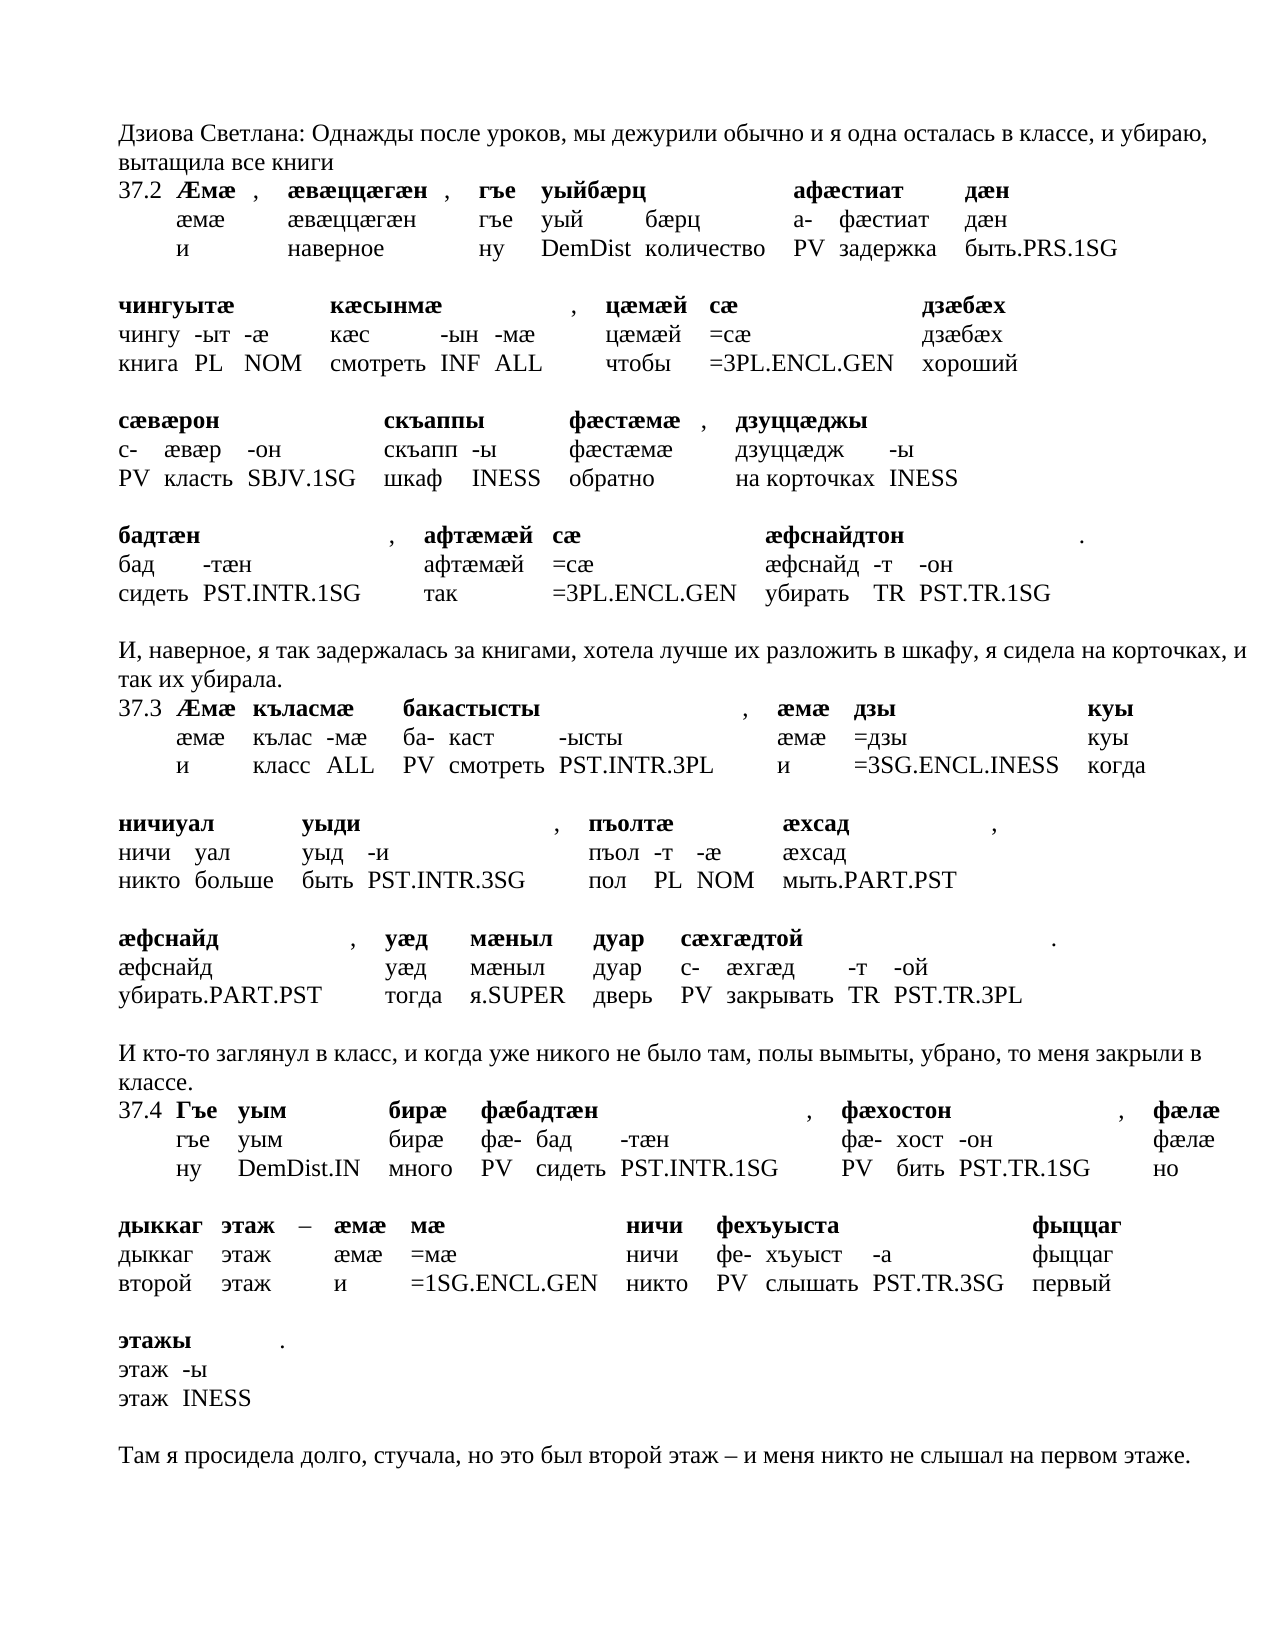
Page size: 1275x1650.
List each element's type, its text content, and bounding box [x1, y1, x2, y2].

text -т [873, 549, 905, 578]
text -æ [696, 837, 755, 866]
text PV [481, 1153, 522, 1182]
text INF [440, 348, 481, 377]
text -и [367, 837, 526, 866]
text хост [896, 1124, 945, 1153]
text когда [1087, 751, 1146, 779]
text афтæмæй [423, 549, 524, 578]
text -он [958, 1124, 1091, 1153]
text ба- [403, 722, 435, 751]
text PV [841, 1153, 882, 1182]
text Æмæ [176, 176, 239, 204]
text класть [164, 463, 233, 492]
text =3PL.ENCL.GEN [552, 578, 737, 607]
text чтобы [605, 348, 681, 377]
text так [423, 578, 524, 607]
text фæстиат [839, 204, 937, 233]
text этаж [221, 1211, 285, 1239]
text PV [118, 463, 150, 492]
text æхгæд [726, 952, 834, 981]
text , [701, 406, 722, 434]
text этаж [118, 1383, 168, 1412]
text я.SUPER [470, 981, 566, 1009]
text фæхостон [841, 1096, 1104, 1124]
text æмæ [333, 1239, 383, 1268]
text И кто-то заглянул в класс, и когда уже никого не было там, полы вымыты, убрано, то меня закрыли в классе. [118, 1038, 1249, 1096]
text хороший [922, 348, 1018, 377]
text INESS [472, 463, 541, 492]
text убирать [765, 578, 859, 607]
text , [571, 291, 592, 319]
text уым [238, 1124, 361, 1153]
text на корточках [735, 463, 875, 492]
text бад [536, 1124, 606, 1153]
text æхсад [782, 808, 977, 837]
text уыди [302, 808, 540, 837]
text фехъуыста [716, 1211, 1018, 1239]
text дверь [593, 981, 653, 1009]
text фыццаг [1032, 1211, 1127, 1239]
text но [1153, 1153, 1215, 1182]
text -мæ [326, 722, 375, 751]
text фæлæ [1153, 1124, 1215, 1153]
text мæныл [470, 923, 579, 952]
text 37.3 [118, 693, 162, 722]
text с- [118, 434, 150, 463]
text -мæ [494, 319, 543, 348]
text кæс [330, 319, 426, 348]
text æвæр [164, 434, 233, 463]
text дæн [964, 176, 1132, 204]
text , [991, 808, 1012, 837]
text быть.PRS.1SG [964, 233, 1118, 262]
text æвæццæгæн [287, 204, 416, 233]
text æвæццæгæн [287, 176, 430, 204]
text PST.INTR.1SG [620, 1153, 779, 1182]
text , [444, 176, 465, 204]
text с- [680, 952, 712, 981]
text -ыт [194, 319, 230, 348]
text -тæн [620, 1124, 779, 1153]
text -ы [889, 434, 958, 463]
text куы [1087, 722, 1146, 751]
text =мæ [410, 1239, 598, 1268]
text PST.INTR.3SG [367, 866, 526, 894]
text Дзиова Светлана: Однажды после уроков, мы дежурили обычно и я одна осталась в классе, и убираю, вытащила все книги [118, 118, 1249, 176]
text PL [653, 866, 683, 894]
text цæмæй [605, 319, 681, 348]
text смотреть [449, 751, 545, 779]
text -т [848, 952, 880, 981]
text ALL [494, 348, 543, 377]
text ничи [626, 1239, 688, 1268]
text дуар [593, 923, 667, 952]
text фæлæ [1153, 1096, 1229, 1124]
text много [388, 1153, 453, 1182]
text ничиуал [118, 808, 288, 837]
text скъаппы [384, 406, 555, 434]
text DemDist [541, 233, 631, 262]
text бакастысты [403, 693, 728, 722]
text цæмæй [605, 291, 695, 319]
text æмæ [777, 722, 826, 751]
text PV [793, 233, 825, 262]
text мыть.PART.PST [782, 866, 963, 894]
text гъе [176, 1124, 210, 1153]
text кълас [253, 722, 312, 751]
text фæстæмæ [569, 434, 673, 463]
text сæвæрон [118, 406, 370, 434]
text Там я просидела долго, стучала, но это был второй этаж – и меня никто не слышал на первом этаже. [118, 1441, 1249, 1469]
text тогда [385, 981, 442, 1009]
text хъуыст [765, 1239, 858, 1268]
text =сæ [709, 319, 894, 348]
text мæ [410, 1211, 612, 1239]
text -ы [182, 1354, 252, 1383]
text , [389, 521, 410, 549]
text слышать [765, 1268, 858, 1297]
text фæбадтæн [481, 1096, 792, 1124]
text бирæ [388, 1096, 467, 1124]
text уæд [385, 923, 456, 952]
text , [553, 808, 574, 837]
text -ы [472, 434, 541, 463]
text =сæ [552, 549, 737, 578]
text шкаф [384, 463, 458, 492]
text больше [194, 866, 274, 894]
text бæрц [645, 204, 766, 233]
text пол [588, 866, 640, 894]
text INESS [182, 1383, 252, 1412]
text чингуытæ [118, 291, 316, 319]
text INESS [889, 463, 958, 492]
text бадтæн [118, 521, 375, 549]
text æмæ [777, 693, 840, 722]
text закрывать [726, 981, 834, 1009]
text -ой [894, 952, 1023, 981]
text 37.2 [118, 176, 162, 204]
text æхсад [782, 837, 963, 866]
text дзæбæх [922, 291, 1032, 319]
text класс [253, 751, 312, 779]
text SBJV.1SG [247, 463, 356, 492]
text DemDist.IN [238, 1153, 361, 1182]
text -ын [440, 319, 481, 348]
text бад [118, 549, 189, 578]
text гъе [479, 176, 527, 204]
text æмæ [333, 1211, 397, 1239]
text убирать.PART.PST [118, 981, 322, 1009]
text , [742, 693, 763, 722]
text дыккаг [118, 1239, 193, 1268]
text =3PL.ENCL.GEN [709, 348, 894, 377]
text фæ- [481, 1124, 522, 1153]
text уыд [302, 837, 353, 866]
text сæ [709, 291, 908, 319]
text пъолтæ [588, 808, 769, 837]
text и [176, 233, 225, 262]
text кæсынмæ [330, 291, 557, 319]
text мæныл [470, 952, 566, 981]
text скъапп [384, 434, 458, 463]
text . [1051, 923, 1072, 952]
text -а [872, 1239, 1004, 1268]
text ну [479, 233, 513, 262]
text =3SG.ENCL.INESS [854, 751, 1060, 779]
text фе- [716, 1239, 752, 1268]
text дзуццæджы [735, 406, 972, 434]
text PV [403, 751, 435, 779]
text уым [238, 1096, 374, 1124]
text TR [873, 578, 905, 607]
text сæ [552, 521, 751, 549]
text PL [194, 348, 230, 377]
text дзуццæдж [735, 434, 875, 463]
text уыйбæрц [541, 176, 779, 204]
text æфснайд [765, 549, 859, 578]
text 37.4 [118, 1096, 162, 1124]
text PST.TR.3PL [894, 981, 1023, 1009]
text быть [302, 866, 353, 894]
text этажы [118, 1326, 265, 1354]
text -тæн [203, 549, 361, 578]
text , [253, 176, 274, 204]
text PV [680, 981, 712, 1009]
text афæстиат [793, 176, 951, 204]
text первый [1032, 1268, 1113, 1297]
text -т [653, 837, 683, 866]
text количество [645, 233, 766, 262]
text ничи [118, 837, 181, 866]
text этаж [221, 1268, 271, 1297]
text æфснайд [118, 952, 322, 981]
text . [279, 1326, 300, 1354]
text – [299, 1211, 320, 1239]
text второй [118, 1268, 193, 1297]
text æмæ [176, 722, 225, 751]
text , [806, 1096, 827, 1124]
text уæд [385, 952, 442, 981]
text сæхгæдтой [680, 923, 1037, 952]
text дæн [964, 204, 1118, 233]
text æфснайд [118, 923, 336, 952]
text обратно [569, 463, 673, 492]
text дзы [854, 693, 1073, 722]
text -он [919, 549, 1051, 578]
text пъол [588, 837, 640, 866]
text гъе [479, 204, 513, 233]
text . [1079, 521, 1100, 549]
text никто [626, 1268, 688, 1297]
text къласмæ [253, 693, 389, 722]
text дуар [593, 952, 653, 981]
text фыццаг [1032, 1239, 1113, 1268]
text , [350, 923, 371, 952]
text æфснайдтон [765, 521, 1065, 549]
text , [1118, 1096, 1139, 1124]
text PV [716, 1268, 752, 1297]
text куы [1087, 693, 1160, 722]
text фæ- [841, 1124, 882, 1153]
text смотреть [330, 348, 426, 377]
text и [777, 751, 826, 779]
text никто [118, 866, 181, 894]
text Гъе [176, 1096, 224, 1124]
text TR [848, 981, 880, 1009]
text этаж [221, 1239, 271, 1268]
text книга [118, 348, 180, 377]
text афтæмæй [423, 521, 538, 549]
text =1SG.ENCL.GEN [410, 1268, 598, 1297]
text ничи [626, 1211, 702, 1239]
text а- [793, 204, 825, 233]
text и [176, 751, 225, 779]
text бить [896, 1153, 945, 1182]
text -æ [244, 319, 302, 348]
text и [333, 1268, 383, 1297]
text И, наверное, я так задержалась за книгами, хотела лучше их разложить в шкафу, я сидела на корточках, и так их убирала. [118, 636, 1249, 693]
text сидеть [118, 578, 189, 607]
text каст [449, 722, 545, 751]
text бирæ [388, 1124, 453, 1153]
text дыккаг [118, 1211, 207, 1239]
text уал [194, 837, 274, 866]
text наверное [287, 233, 416, 262]
text Æмæ [176, 693, 239, 722]
text чингу [118, 319, 180, 348]
text сидеть [536, 1153, 606, 1182]
text æмæ [176, 204, 225, 233]
text PST.INTR.1SG [203, 578, 361, 607]
text этаж [118, 1354, 168, 1383]
text дзæбæх [922, 319, 1018, 348]
text ALL [326, 751, 375, 779]
text уый [541, 204, 631, 233]
text PST.TR.1SG [958, 1153, 1091, 1182]
text NOM [244, 348, 302, 377]
text задержка [839, 233, 937, 262]
text =дзы [854, 722, 1060, 751]
text PST.TR.3SG [872, 1268, 1004, 1297]
text PST.INTR.3PL [559, 751, 714, 779]
text PST.TR.1SG [919, 578, 1051, 607]
text фæстæмæ [569, 406, 687, 434]
text ну [176, 1153, 210, 1182]
text -он [247, 434, 356, 463]
text NOM [696, 866, 755, 894]
text -ысты [559, 722, 714, 751]
